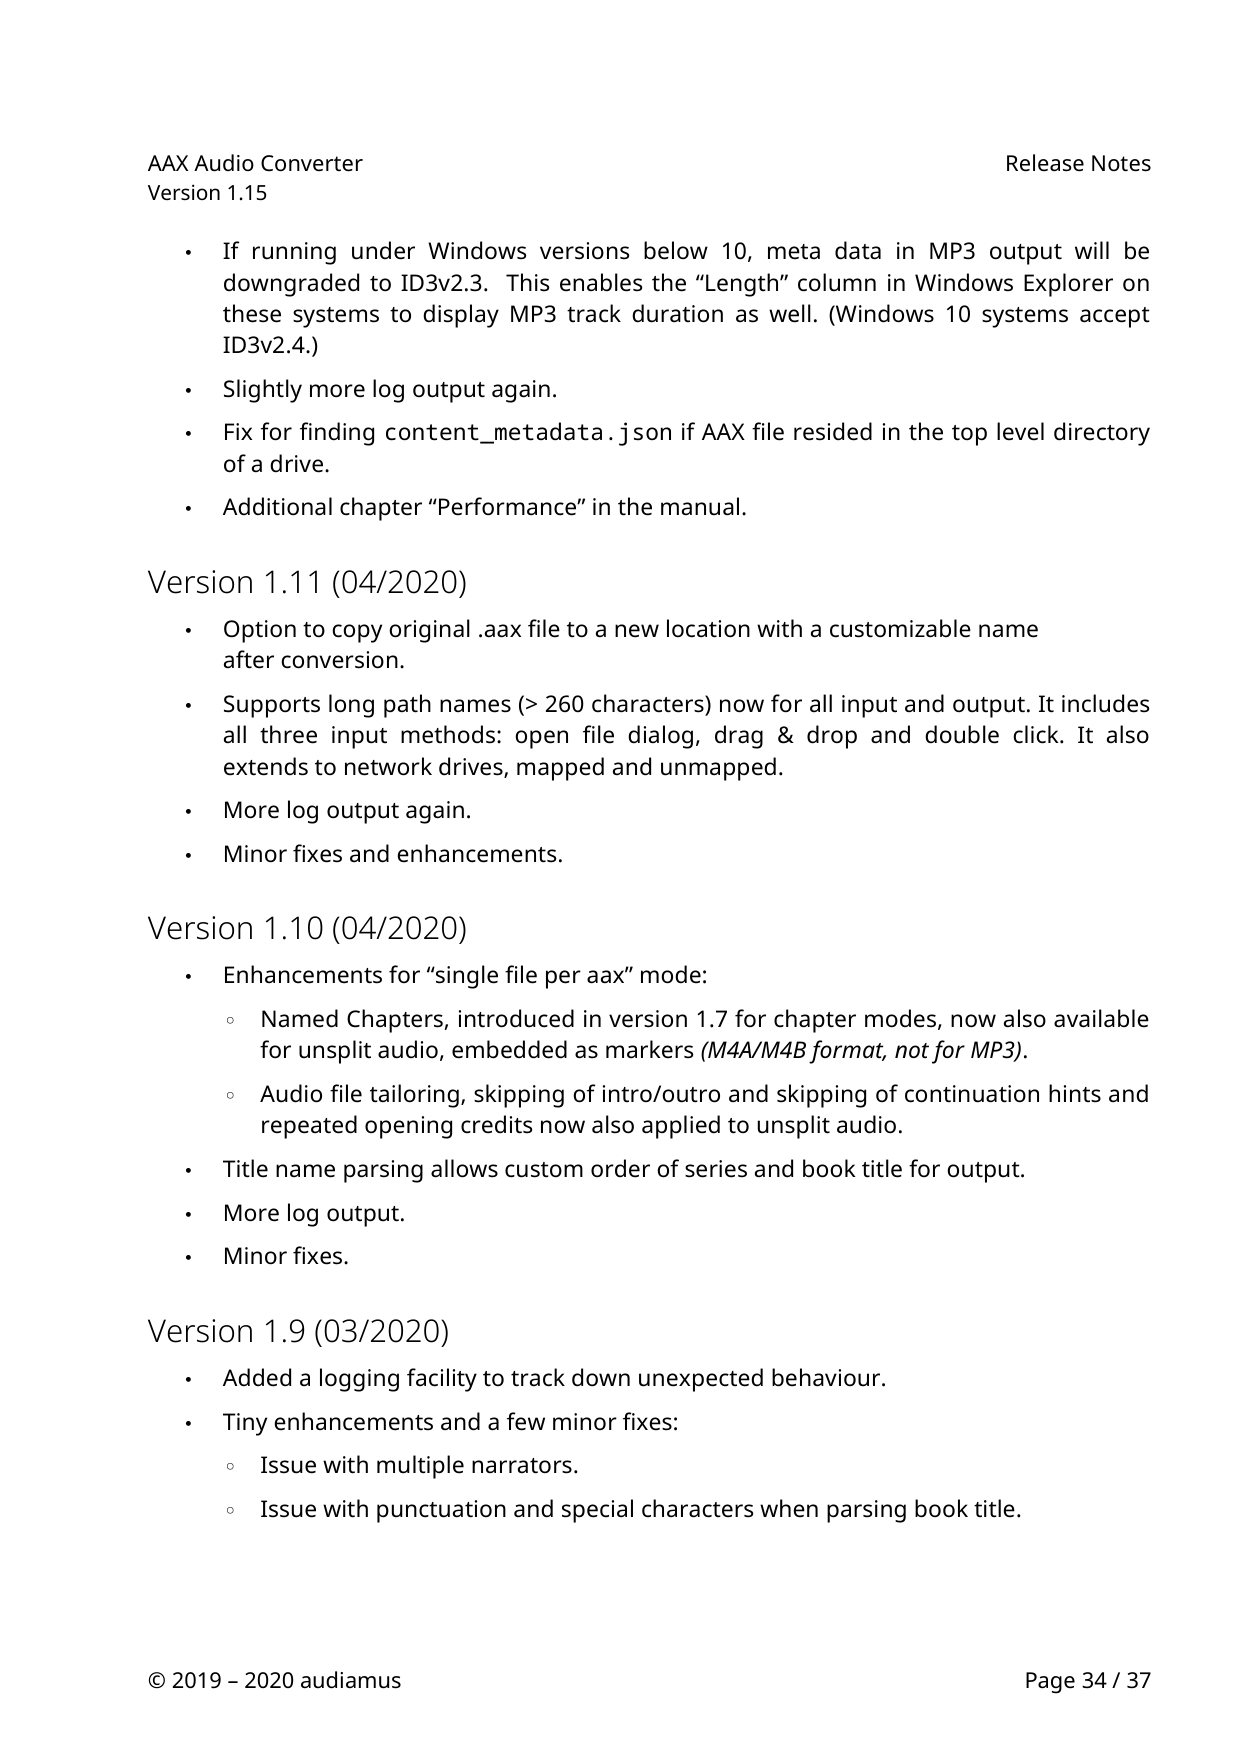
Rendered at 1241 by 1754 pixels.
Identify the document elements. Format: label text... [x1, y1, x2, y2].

list Audio file tailoring, skipping of intro/outro and skipping of continuation hints and repeated opening credits now also applied to unsplit audio. [223, 1078, 1152, 1141]
subtitle Version 1.11 (04/2020) [148, 560, 1152, 602]
subtitle Version 1.10 (04/2020) [148, 906, 1152, 949]
list Additional chapter “Performance” in the manual. [185, 491, 1152, 522]
list Slightly more log output again. [185, 373, 1152, 404]
list Title name parsing allows custom order of series and book title for output. [185, 1153, 1152, 1184]
list Issue with punctuation and special characters when parsing book title. [223, 1493, 1152, 1524]
list If running under Windows versions below 10, meta data in MP3 output will be downgraded to ID3v2.3. This enables the “Length” column in Windows Explorer on these systems to display MP3 track duration as well. (Windows 10 systems accept ID3v2.4.) [185, 235, 1152, 360]
subtitle Version 1.9 (03/2020) [148, 1309, 1152, 1351]
list Enhancements for “single file per aax” mode: [185, 959, 1152, 991]
list Named Chapters, introduced in version 1.7 for chapter modes, now also available for unsplit audio, embedded as markers (M4A/M4B format, not for MP3). [223, 1003, 1152, 1066]
list Issue with multiple narrators. [223, 1449, 1152, 1481]
list Option to copy original .aax file to a new location with a customizable name after conversion. [185, 613, 1152, 676]
list More log output again. [185, 794, 1152, 825]
list Supports long path names (> 260 characters) now for all input and output. It includes all three input methods: open file dialog, drag & drop and double click. It also extends to network drives, mapped and unmapped. [185, 688, 1152, 782]
list Tiny enhancements and a few minor fixes: [185, 1406, 1152, 1437]
list Minor fixes. [185, 1240, 1152, 1271]
list Added a logging facility to track down unexpected behaviour. [185, 1362, 1152, 1393]
list Fix for finding content_metadata.json if AAX file resided in the top level directory of a drive. [185, 416, 1152, 479]
list Minor fixes and enhancements. [185, 838, 1152, 869]
list More log output. [185, 1197, 1152, 1228]
